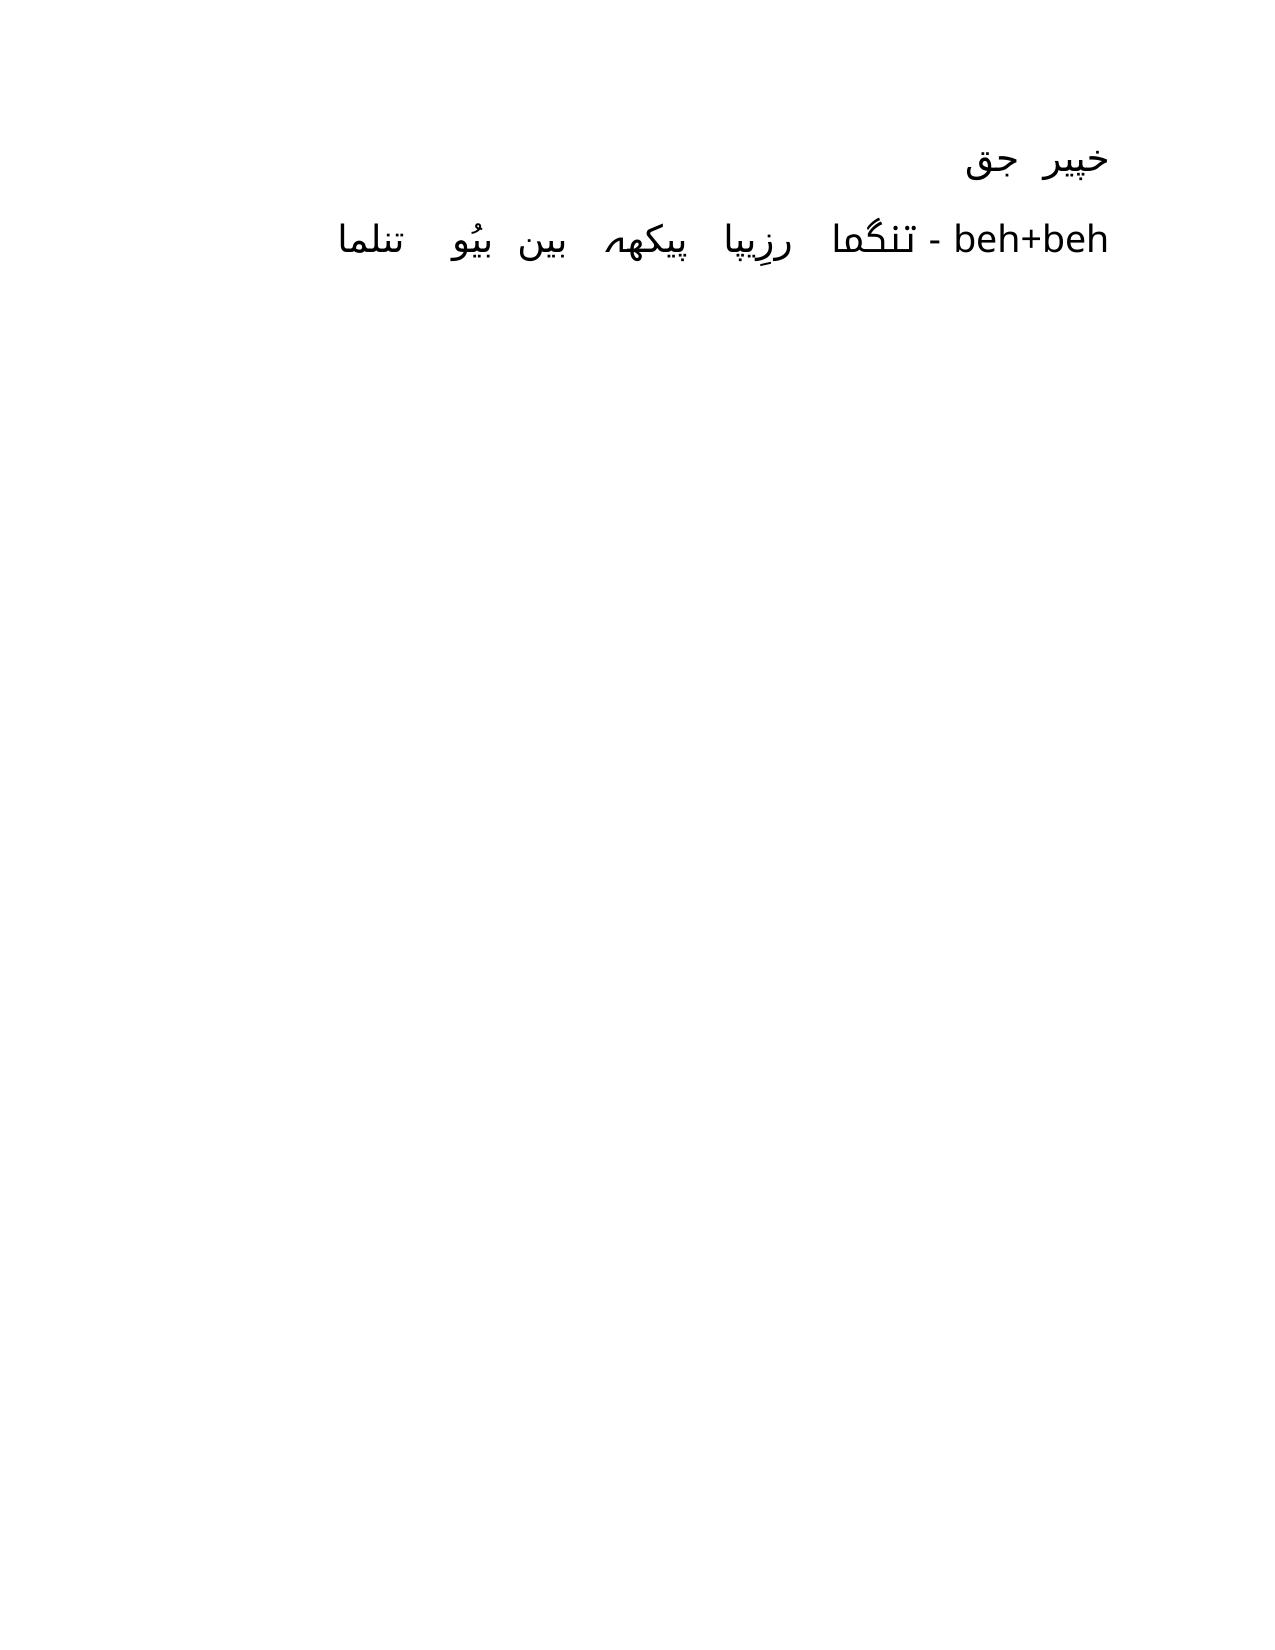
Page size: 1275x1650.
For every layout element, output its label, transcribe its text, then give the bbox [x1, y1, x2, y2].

text beh+beh - تنگما رزِیپا پیکھہ بین بیُو تنلما [118, 204, 1157, 275]
text خپیر جق [118, 136, 1157, 180]
